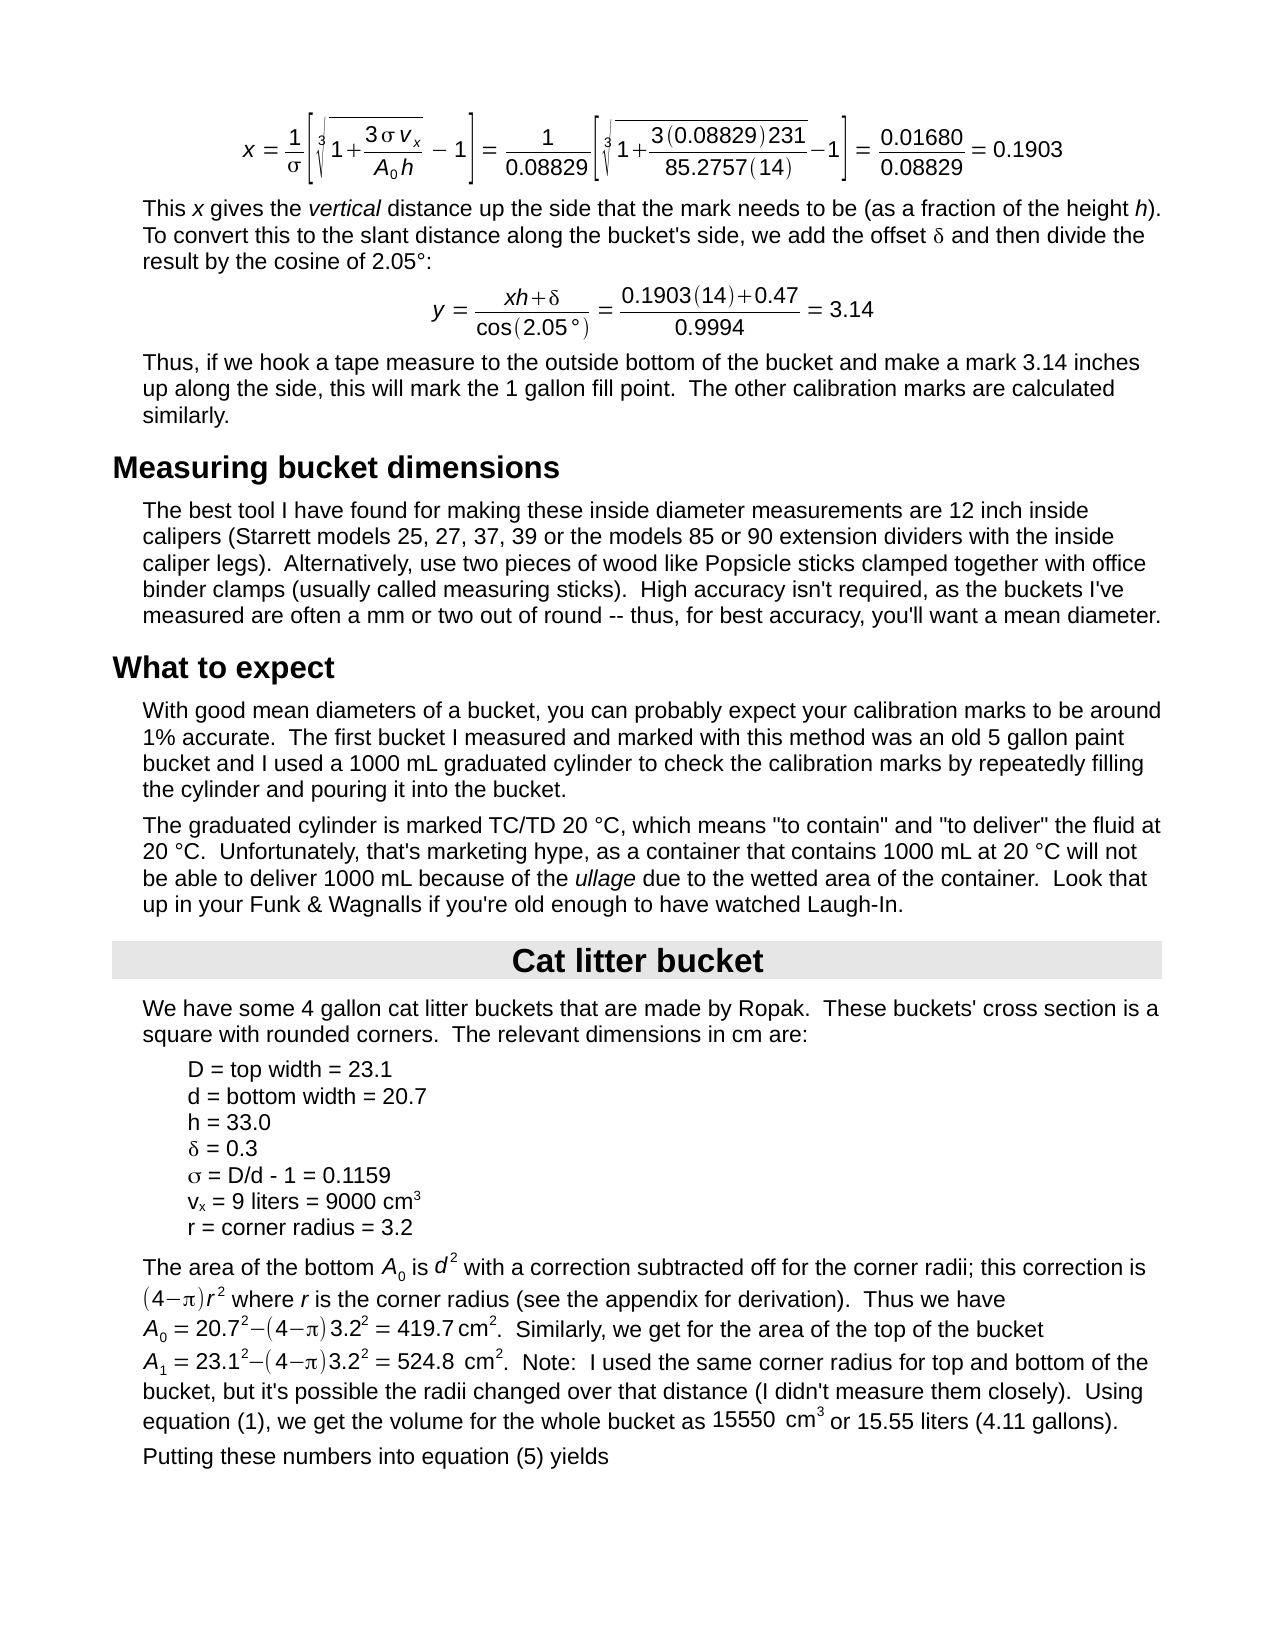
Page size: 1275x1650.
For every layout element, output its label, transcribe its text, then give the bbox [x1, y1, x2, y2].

subtitle Cat litter bucket [112, 941, 1162, 979]
text h = 33.0 [187, 1109, 1162, 1135]
text The area of the bottom is with a correction subtracted off for the corner radii; this correction is where r is the corner radius (see the appendix for derivation). Thus we have . Similarly, we get for the area of the top of the bucket . Note: I used the same corner radius for top and bottom of the bucket, but it's possible the radii changed over that distance (I didn't measure them closely). Using equation (1), we get the volume for the whole bucket as or 15.55 liters (4.11 gallons). [142, 1250, 1162, 1434]
text The graduated cylinder is marked TC/TD 20 °C, which means "to contain" and "to deliver" the fluid at 20 °C. Unfortunately, that's marketing hype, as a container that contains 1000 mL at 20 °C will not be able to deliver 1000 mL because of the ullage due to the wetted area of the container. Look that up in your Funk & Wagnalls if you're old enough to have watched Laugh-In. [142, 812, 1162, 917]
text  = D/d - 1 = 0.1159 [187, 1162, 1162, 1188]
text This x gives the vertical distance up the side that the mark needs to be (as a fraction of the height h). To convert this to the slant distance along the bucket's side, we add the offset  and then divide the result by the cosine of 2.05°: [142, 195, 1162, 274]
text  = 0.3 [187, 1135, 1162, 1162]
text With good mean diameters of a bucket, you can probably expect your calibration marks to be around 1% accurate. The first bucket I measured and marked with this method was an old 5 gallon paint bucket and I used a 1000 mL graduated cylinder to check the calibration marks by repeatedly filling the cylinder and pouring it into the bucket. [142, 697, 1162, 803]
subtitle What to expect [112, 649, 1162, 685]
text vx = 9 liters = 9000 cm3 [187, 1188, 1162, 1214]
subtitle Measuring bucket dimensions [112, 449, 1162, 485]
text r = corner radius = 3.2 [187, 1214, 1162, 1241]
text The best tool I have found for making these inside diameter measurements are 12 inch inside calipers (Starrett models 25, 27, 37, 39 or the models 85 or 90 extension dividers with the inside caliper legs). Alternatively, use two pieces of wood like Popsicle sticks clamped together with office binder clamps (usually called measuring sticks). High accuracy isn't required, as the buckets I've measured are often a mm or two out of round -- thus, for best accuracy, you'll want a mean diameter. [142, 497, 1162, 628]
text Thus, if we hook a tape measure to the outside bottom of the bucket and make a mark 3.14 inches up along the side, this will mark the 1 gallon fill point. The other calibration marks are calculated similarly. [142, 349, 1162, 428]
text D = top width = 23.1 [187, 1056, 1162, 1083]
text d = bottom width = 20.7 [187, 1083, 1162, 1109]
text Putting these numbers into equation (5) yields [142, 1443, 1162, 1469]
text We have some 4 gallon cat litter buckets that are made by Ropak. These buckets' cross section is a square with rounded corners. The relevant dimensions in cm are: [142, 994, 1162, 1047]
